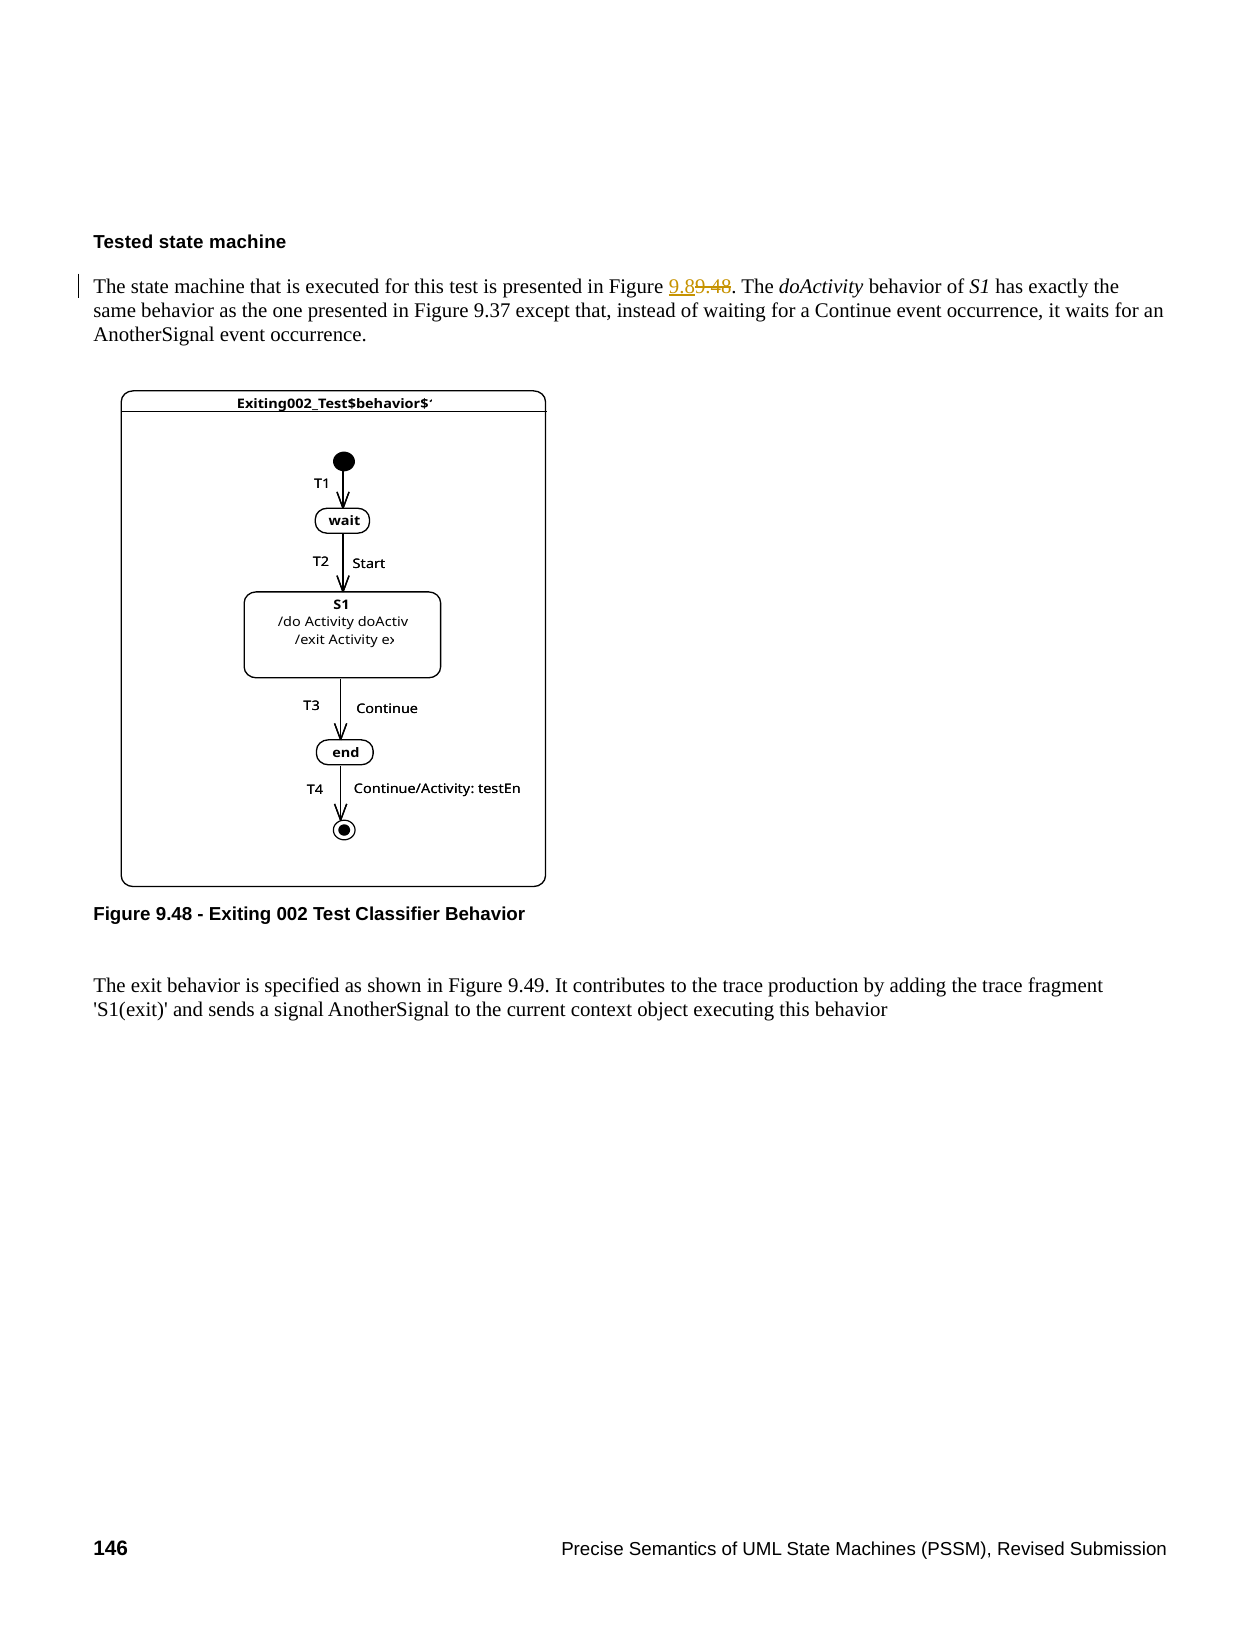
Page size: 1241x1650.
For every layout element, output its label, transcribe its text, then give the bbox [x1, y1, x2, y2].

text The exit behavior is specified as shown in Figure 9.49. It contributes to the trace production by adding the trace fragment 'S1(exit)' and sends a signal AnotherSignal to the current context object executing this behavior [93, 973, 1164, 1021]
text The state machine that is executed for this test is presented in Figure 9.8. The doActivity behavior of S1 has exactly the same behavior as the one presented in Figure 9.37 except that, instead of waiting for a Continue event occurrence, it waits for an AnotherSignal event occurrence. [93, 274, 1164, 346]
text Figure 9.48 - Exiting 002 Test Classifier Behavior [93, 379, 575, 924]
subtitle Tested state machine [93, 231, 1164, 253]
